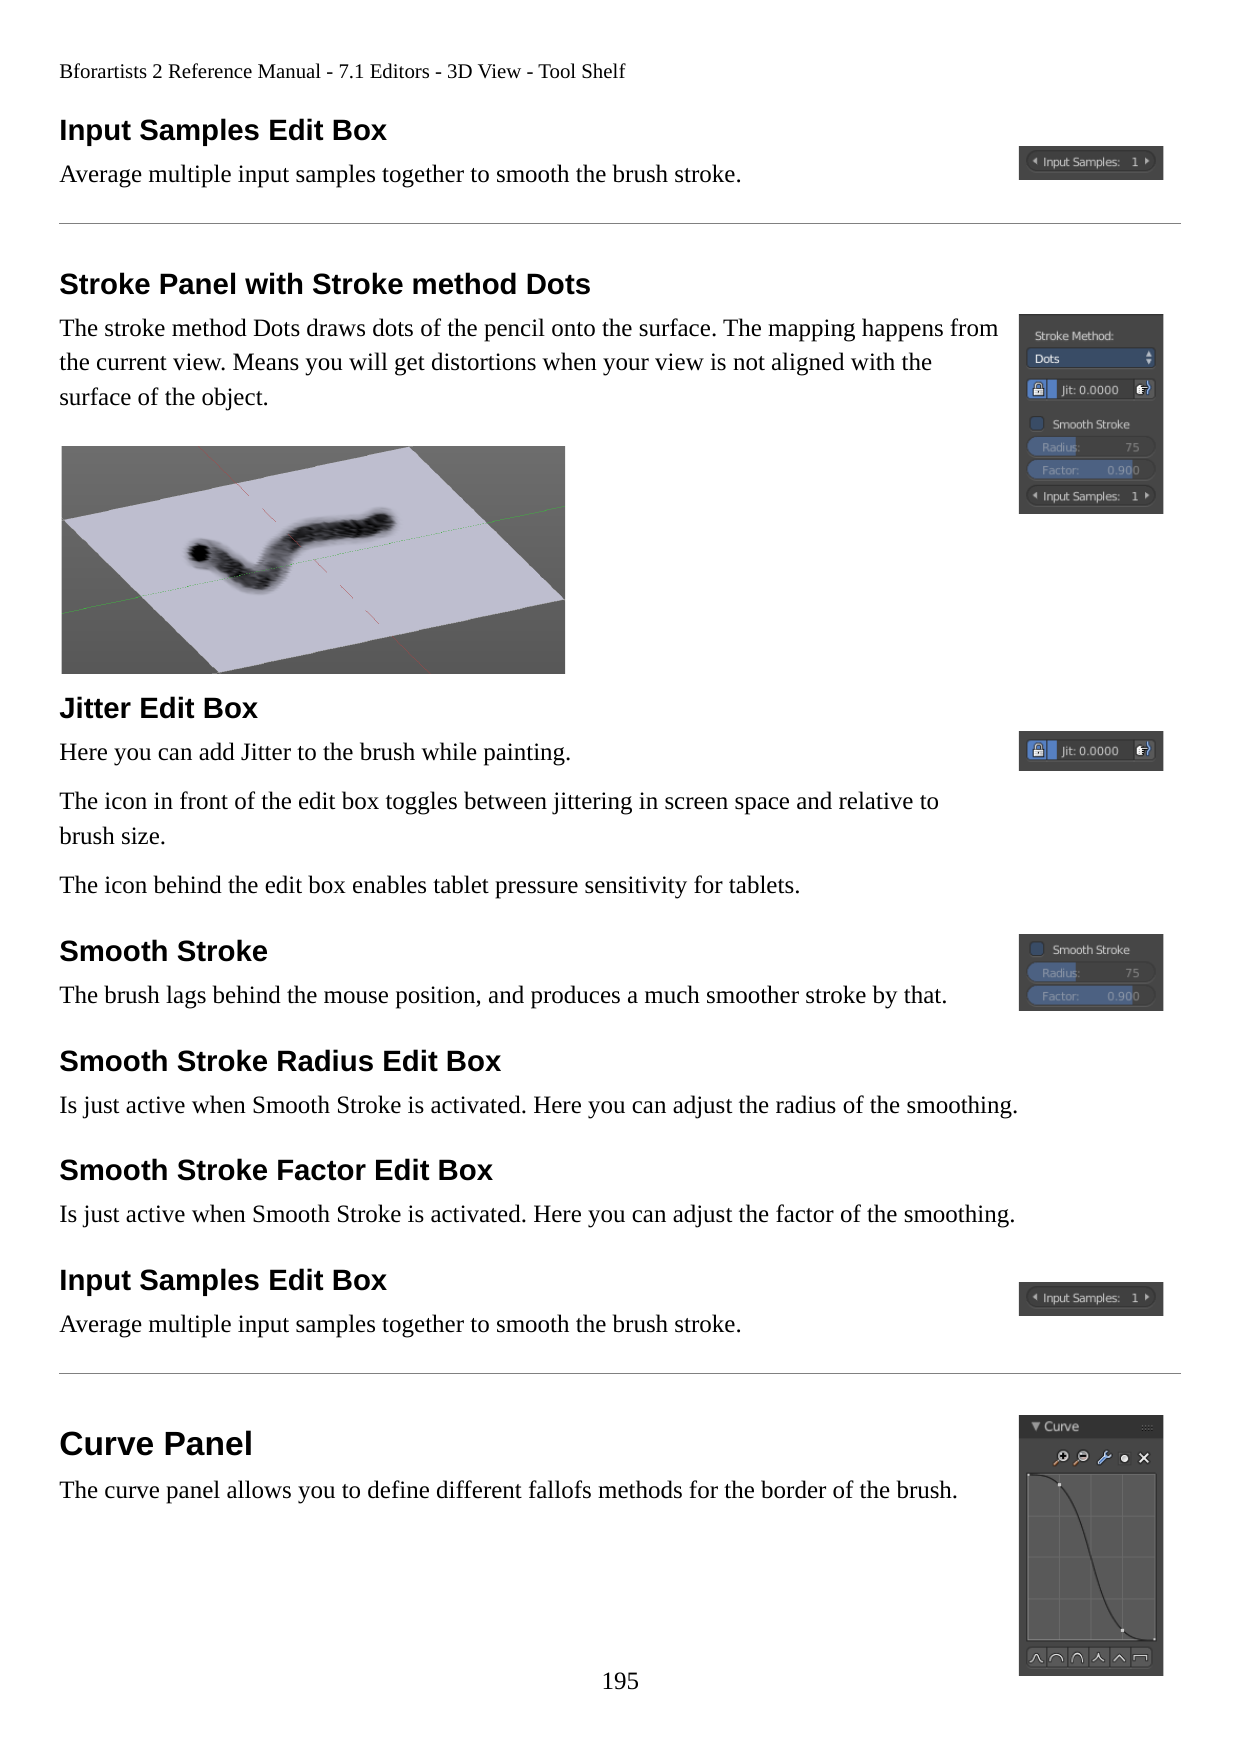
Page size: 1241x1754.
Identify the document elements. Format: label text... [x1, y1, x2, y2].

text The icon in front of the edit box toggles between jittering in screen space and relative to brush size. [59, 786, 1181, 849]
text Here you can add Jitter to the brush while painting. [59, 737, 1018, 766]
text The stroke method Dots draws dots of the pencil onto the surface. The mapping happens from the current view. Means you will get distortions when your view is not aligned with the surface of the object. [59, 313, 1181, 411]
text The icon behind the edit box enables tablet pressure sensitivity for tablets. [59, 870, 1181, 899]
subtitle Jitter Edit Box [59, 688, 1181, 725]
subtitle Smooth Stroke Factor Edit Box [59, 1153, 1181, 1187]
subtitle Curve Panel [59, 1423, 1018, 1462]
text Is just active when Smooth Stroke is activated. Here you can adjust the factor of the smoothing. [59, 1199, 1181, 1228]
text Average multiple input samples together to smooth the brush stroke. [59, 159, 1181, 188]
picture [1018, 314, 1164, 514]
text Average multiple input samples together to smooth the brush stroke. [59, 1309, 1181, 1338]
subtitle Stroke Panel with Stroke method Dots [59, 267, 1181, 300]
subtitle [1164, 1423, 1181, 1462]
picture [1018, 146, 1164, 180]
subtitle Smooth Stroke [59, 933, 1181, 967]
picture [1018, 1415, 1164, 1676]
text The curve panel allows you to define different fallofs methods for the border of the brush. [59, 1475, 1018, 1503]
text Is just active when Smooth Stroke is activated. Here you can adjust the radius of the smoothing. [59, 1090, 1181, 1118]
subtitle Smooth Stroke Radius Edit Box [59, 1043, 1181, 1077]
picture [1018, 1282, 1164, 1316]
picture [1018, 934, 1164, 1011]
picture [1018, 731, 1164, 771]
text The brush lags behind the mouse position, and produces a much smoother stroke by that. [59, 980, 1018, 1008]
picture [61, 446, 566, 674]
subtitle Input Samples Edit Box [59, 1263, 1181, 1297]
subtitle Input Samples Edit Box [59, 113, 1181, 146]
